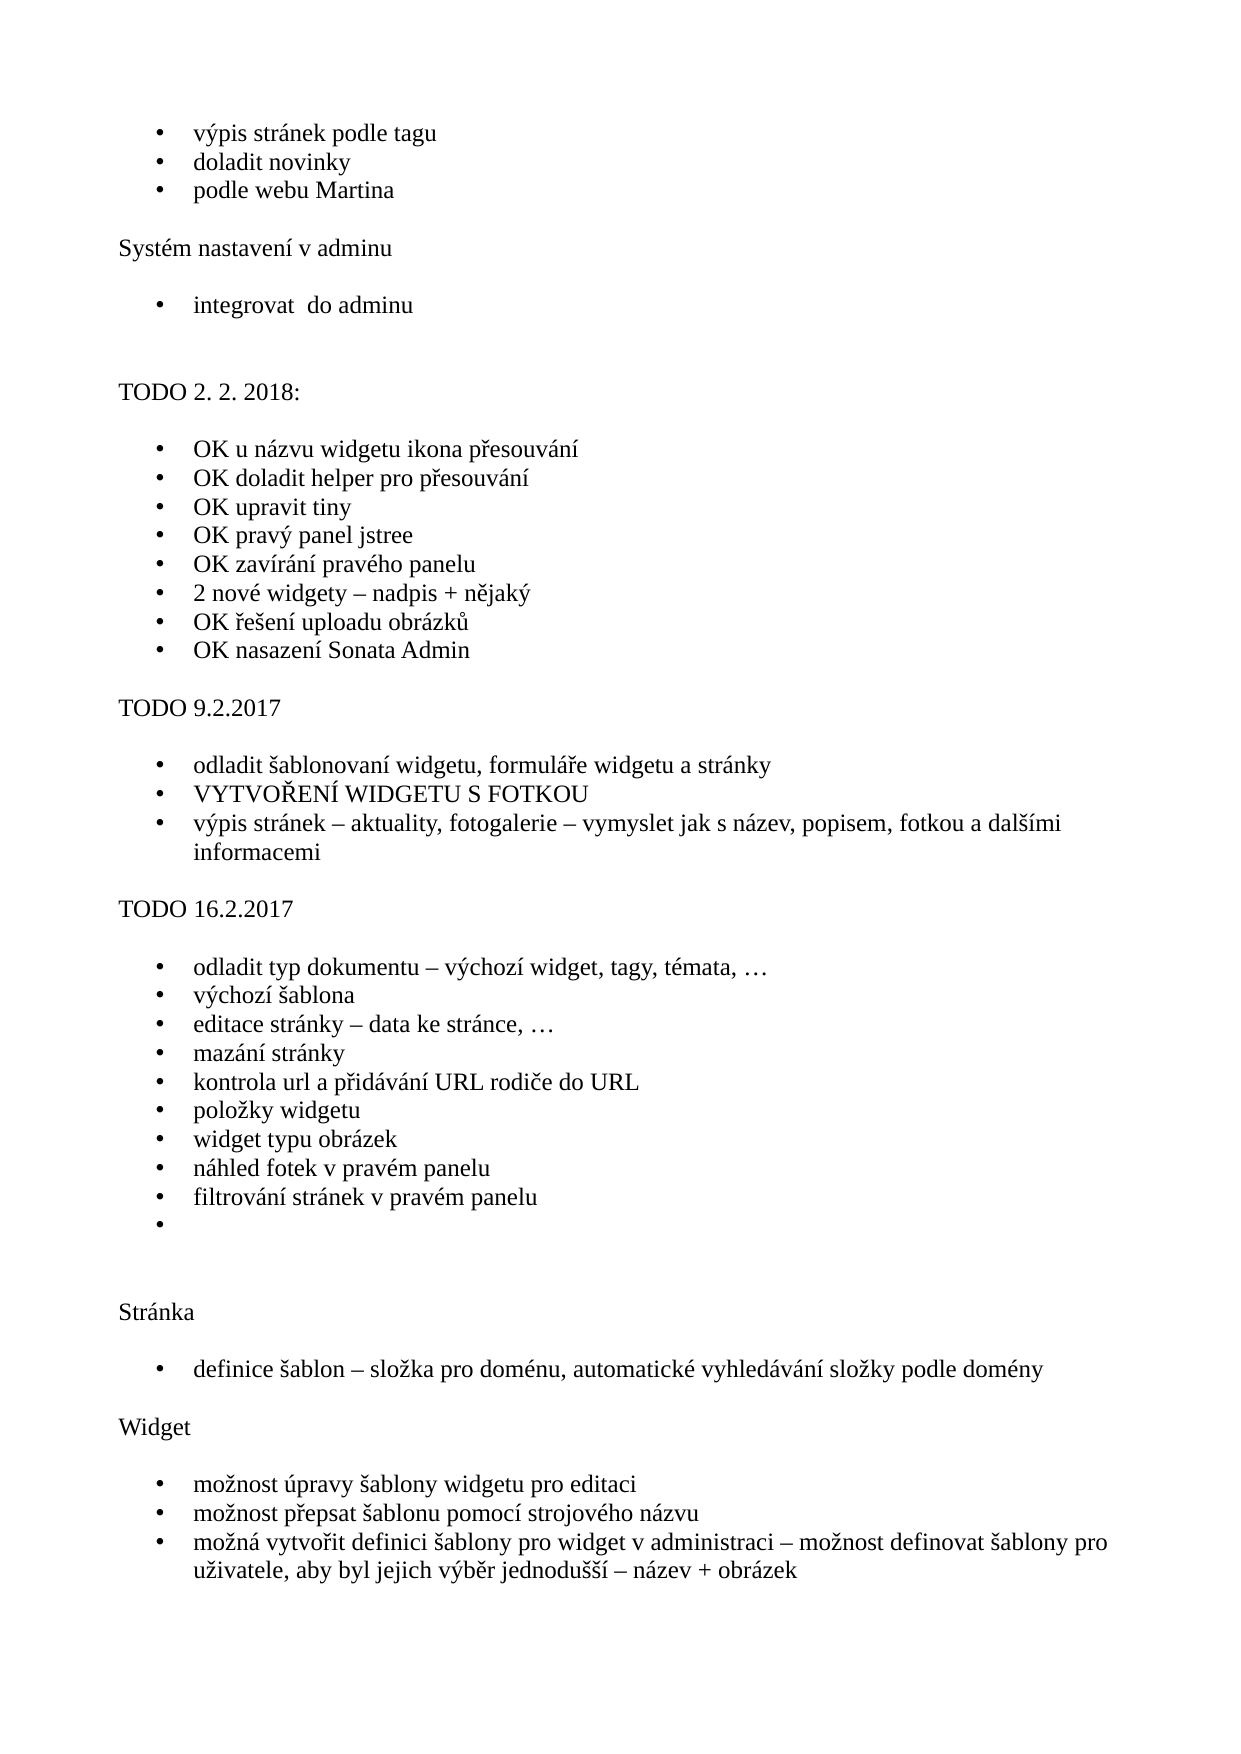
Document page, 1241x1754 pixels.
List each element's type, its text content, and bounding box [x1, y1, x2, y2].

list podle webu Martina [156, 176, 1122, 204]
list OK řešení uploadu obrázků [156, 607, 1122, 636]
list odladit typ dokumentu – výchozí widget, tagy, témata, … [156, 952, 1122, 981]
list výpis stránek – aktuality, fotogalerie – vymyslet jak s název, popisem, fotkou a dalšími informacemi [156, 808, 1122, 866]
list výpis stránek podle tagu [156, 118, 1122, 147]
list integrovat do adminu [156, 291, 1122, 319]
list editace stránky – data ke stránce, … [156, 1009, 1122, 1038]
list OK zavírání pravého panelu [156, 549, 1122, 578]
list mazání stránky [156, 1038, 1122, 1067]
text Widget [118, 1412, 1122, 1441]
list OK upravit tiny [156, 492, 1122, 521]
list doladit novinky [156, 147, 1122, 176]
list náhled fotek v pravém panelu [156, 1153, 1122, 1182]
list možná vytvořit definici šablony pro widget v administraci – možnost definovat šablony pro uživatele, aby byl jejich výběr jednodušší – název + obrázek [156, 1527, 1122, 1584]
list VYTVOŘENÍ WIDGETU S FOTKOU [156, 779, 1122, 808]
list OK nasazení Sonata Admin [156, 636, 1122, 664]
list odladit šablonovaní widgetu, formuláře widgetu a stránky [156, 751, 1122, 779]
list 2 nové widgety – nadpis + nějaký [156, 578, 1122, 607]
text TODO 2. 2. 2018: [118, 377, 1122, 406]
text Systém nastavení v adminu [118, 204, 1122, 262]
text Stránka [118, 1297, 1122, 1326]
list výchozí šablona [156, 981, 1122, 1009]
list widget typu obrázek [156, 1124, 1122, 1153]
list OK pravý panel jstree [156, 521, 1122, 549]
list možnost úpravy šablony widgetu pro editaci [156, 1469, 1122, 1498]
list definice šablon – složka pro doménu, automatické vyhledávání složky podle domény [156, 1354, 1122, 1383]
list OK doladit helper pro přesouvání [156, 463, 1122, 492]
list položky widgetu [156, 1096, 1122, 1124]
text TODO 9.2.2017 [118, 693, 1122, 722]
list možnost přepsat šablonu pomocí strojového názvu [156, 1498, 1122, 1527]
list OK u názvu widgetu ikona přesouvání [156, 434, 1122, 463]
list kontrola url a přidávání URL rodiče do URL [156, 1067, 1122, 1096]
text TODO 16.2.2017 [118, 894, 1122, 923]
list filtrování stránek v pravém panelu [156, 1182, 1122, 1211]
